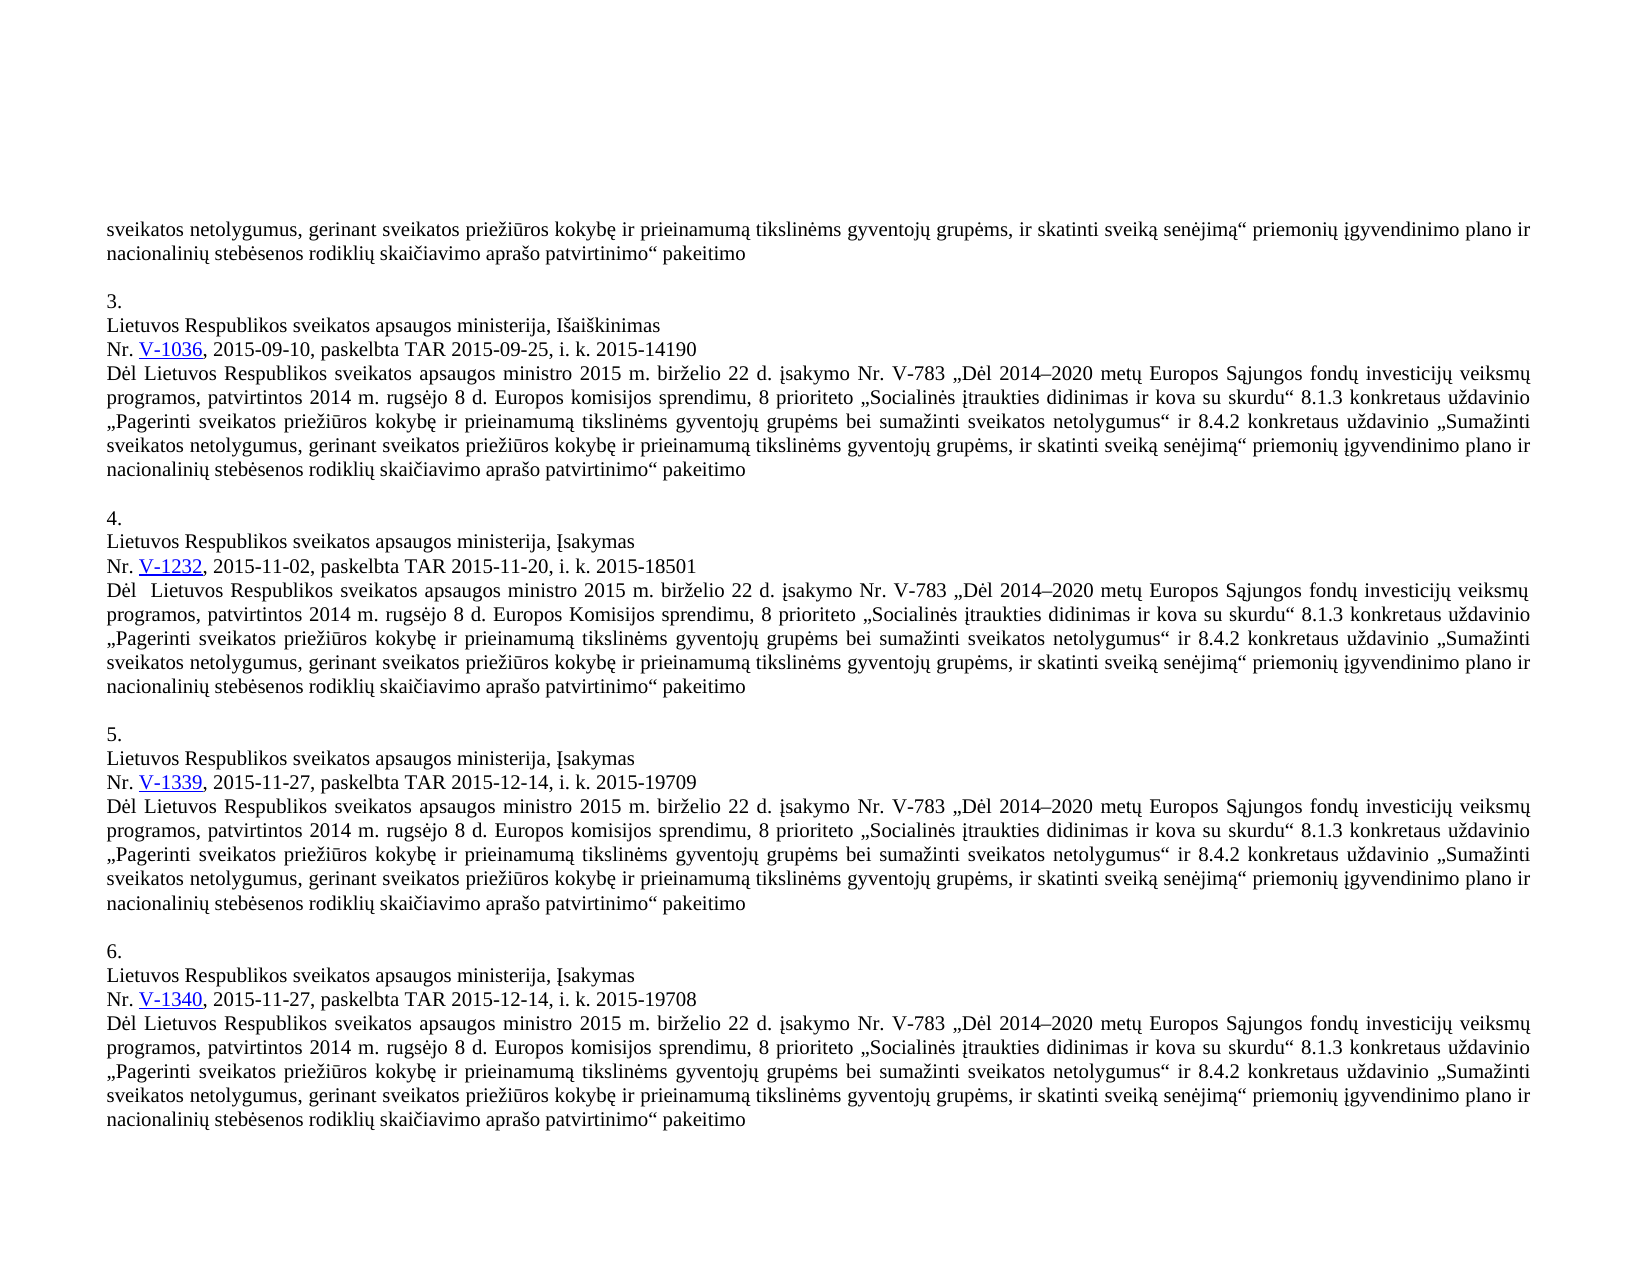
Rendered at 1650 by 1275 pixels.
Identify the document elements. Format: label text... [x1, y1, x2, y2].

text Lietuvos Respublikos sveikatos apsaugos ministerija, Įsakymas [106, 529, 1532, 553]
text Nr. V-1036, 2015-09-10, paskelbta TAR 2015-09-25, i. k. 2015-14190 [106, 337, 1532, 361]
text 6. [106, 938, 1532, 963]
text Nr. V-1232, 2015-11-02, paskelbta TAR 2015-11-20, i. k. 2015-18501 [106, 553, 1532, 578]
text Nr. V-1339, 2015-11-27, paskelbta TAR 2015-12-14, i. k. 2015-19709 [106, 770, 1532, 794]
text Dėl Lietuvos Respublikos sveikatos apsaugos ministro 2015 m. birželio 22 d. įsakymo Nr. V-783 „Dėl 2014–2020 metų Europos Sąjungos fondų investicijų veiksmų programos, patvirtintos 2014 m. rugsėjo 8 d. Europos komisijos sprendimu, 8 prioriteto „Socialinės įtraukties didinimas ir kova su skurdu“ 8.1.3 konkretaus uždavinio „Pagerinti sveikatos priežiūros kokybę ir prieinamumą tikslinėms gyventojų grupėms bei sumažinti sveikatos netolygumus“ ir 8.4.2 konkretaus uždavinio „Sumažinti sveikatos netolygumus, gerinant sveikatos priežiūros kokybę ir prieinamumą tikslinėms gyventojų grupėms, ir skatinti sveiką senėjimą“ priemonių įgyvendinimo plano ir nacionalinių stebėsenos rodiklių skaičiavimo aprašo patvirtinimo“ pakeitimo [106, 794, 1532, 914]
text Lietuvos Respublikos sveikatos apsaugos ministerija, Įsakymas [106, 963, 1532, 987]
text Dėl Lietuvos Respublikos sveikatos apsaugos ministro 2015 m. birželio 22 d. įsakymo Nr. V-783 „Dėl 2014–2020 metų Europos Sąjungos fondų investicijų veiksmų programos, patvirtintos 2014 m. rugsėjo 8 d. Europos komisijos sprendimu, 8 prioriteto „Socialinės įtraukties didinimas ir kova su skurdu“ 8.1.3 konkretaus uždavinio „Pagerinti sveikatos priežiūros kokybę ir prieinamumą tikslinėms gyventojų grupėms bei sumažinti sveikatos netolygumus“ ir 8.4.2 konkretaus uždavinio „Sumažinti sveikatos netolygumus, gerinant sveikatos priežiūros kokybę ir prieinamumą tikslinėms gyventojų grupėms, ir skatinti sveiką senėjimą“ priemonių įgyvendinimo plano ir nacionalinių stebėsenos rodiklių skaičiavimo aprašo patvirtinimo“ pakeitimo [106, 361, 1532, 481]
text Nr. V-1340, 2015-11-27, paskelbta TAR 2015-12-14, i. k. 2015-19708 [106, 987, 1532, 1011]
text sveikatos netolygumus, gerinant sveikatos priežiūros kokybę ir prieinamumą tikslinėms gyventojų grupėms, ir skatinti sveiką senėjimą“ priemonių įgyvendinimo plano ir nacionalinių stebėsenos rodiklių skaičiavimo aprašo patvirtinimo“ pakeitimo [106, 217, 1532, 265]
text Lietuvos Respublikos sveikatos apsaugos ministerija, Išaiškinimas [106, 313, 1532, 337]
text 5. [106, 722, 1532, 746]
text 3. [106, 289, 1532, 313]
text Dėl Lietuvos Respublikos sveikatos apsaugos ministro 2015 m. birželio 22 d. įsakymo Nr. V-783 „Dėl 2014–2020 metų Europos Sąjungos fondų investicijų veiksmų programos, patvirtintos 2014 m. rugsėjo 8 d. Europos komisijos sprendimu, 8 prioriteto „Socialinės įtraukties didinimas ir kova su skurdu“ 8.1.3 konkretaus uždavinio „Pagerinti sveikatos priežiūros kokybę ir prieinamumą tikslinėms gyventojų grupėms bei sumažinti sveikatos netolygumus“ ir 8.4.2 konkretaus uždavinio „Sumažinti sveikatos netolygumus, gerinant sveikatos priežiūros kokybę ir prieinamumą tikslinėms gyventojų grupėms, ir skatinti sveiką senėjimą“ priemonių įgyvendinimo plano ir nacionalinių stebėsenos rodiklių skaičiavimo aprašo patvirtinimo“ pakeitimo [106, 1011, 1532, 1131]
text 4. [106, 505, 1532, 529]
text Lietuvos Respublikos sveikatos apsaugos ministerija, Įsakymas [106, 746, 1532, 770]
text Dėl Lietuvos Respublikos sveikatos apsaugos ministro 2015 m. birželio 22 d. įsakymo Nr. V-783 „Dėl 2014–2020 metų Europos Sąjungos fondų investicijų veiksmų programos, patvirtintos 2014 m. rugsėjo 8 d. Europos Komisijos sprendimu, 8 prioriteto „Socialinės įtraukties didinimas ir kova su skurdu“ 8.1.3 konkretaus uždavinio „Pagerinti sveikatos priežiūros kokybę ir prieinamumą tikslinėms gyventojų grupėms bei sumažinti sveikatos netolygumus“ ir 8.4.2 konkretaus uždavinio „Sumažinti sveikatos netolygumus, gerinant sveikatos priežiūros kokybę ir prieinamumą tikslinėms gyventojų grupėms, ir skatinti sveiką senėjimą“ priemonių įgyvendinimo plano ir nacionalinių stebėsenos rodiklių skaičiavimo aprašo patvirtinimo“ pakeitimo [106, 578, 1532, 698]
